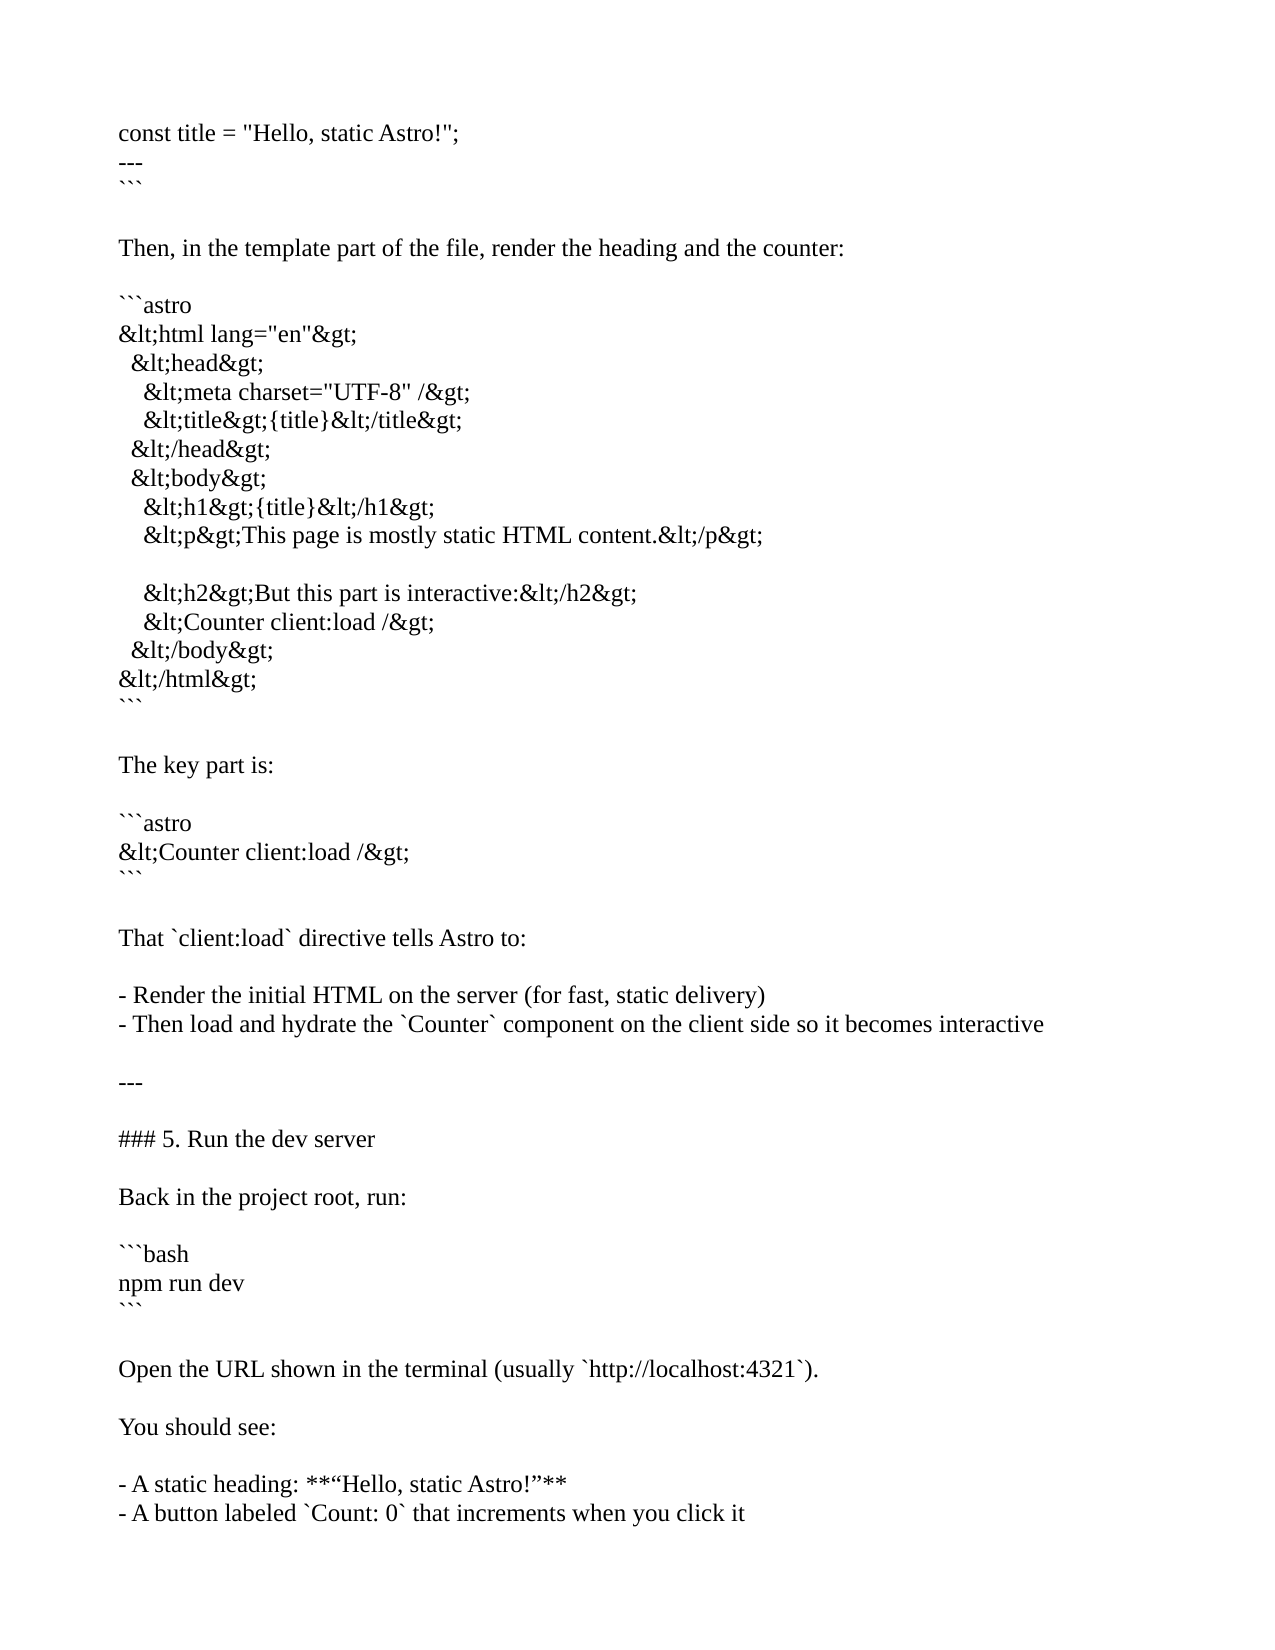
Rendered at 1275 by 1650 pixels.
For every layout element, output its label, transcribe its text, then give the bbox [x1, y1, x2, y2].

text &lt;body&gt; [118, 463, 1157, 492]
text --- [118, 1067, 1157, 1096]
text &lt;h1&gt;{title}&lt;/h1&gt; [118, 492, 1157, 521]
text &lt;head&gt; [118, 348, 1157, 377]
text ``` [118, 866, 1157, 894]
text That `client:load` directive tells Astro to: [118, 923, 1157, 952]
text const title = "Hello, static Astro!"; [118, 118, 1157, 147]
text &lt;Counter client:load /&gt; [118, 607, 1157, 636]
text &lt;/html&gt; [118, 664, 1157, 693]
text &lt;/head&gt; [118, 434, 1157, 463]
text Open the URL shown in the terminal (usually `http://localhost:4321`). [118, 1354, 1157, 1383]
text - A static heading: **“Hello, static Astro!”** [118, 1469, 1157, 1498]
text &lt;title&gt;{title}&lt;/title&gt; [118, 406, 1157, 434]
text ```astro [118, 291, 1157, 319]
text npm run dev [118, 1268, 1157, 1297]
text &lt;meta charset="UTF-8" /&gt; [118, 377, 1157, 406]
text You should see: [118, 1412, 1157, 1441]
text - A button labeled `Count: 0` that increments when you click it [118, 1498, 1157, 1527]
text Then, in the template part of the file, render the heading and the counter: [118, 233, 1157, 262]
text ### 5. Run the dev server [118, 1124, 1157, 1153]
text - Then load and hydrate the `Counter` component on the client side so it becomes interactive [118, 1009, 1157, 1038]
text - Render the initial HTML on the server (for fast, static delivery) [118, 981, 1157, 1009]
text ``` [118, 693, 1157, 722]
text ``` [118, 176, 1157, 204]
text ```bash [118, 1239, 1157, 1268]
text &lt;html lang="en"&gt; [118, 319, 1157, 348]
text ```astro [118, 808, 1157, 837]
text The key part is: [118, 751, 1157, 779]
text &lt;Counter client:load /&gt; [118, 837, 1157, 866]
text Back in the project root, run: [118, 1182, 1157, 1211]
text &lt;p&gt;This page is mostly static HTML content.&lt;/p&gt; [118, 521, 1157, 549]
text ``` [118, 1297, 1157, 1326]
text &lt;/body&gt; [118, 636, 1157, 664]
text &lt;h2&gt;But this part is interactive:&lt;/h2&gt; [118, 578, 1157, 607]
text --- [118, 147, 1157, 176]
